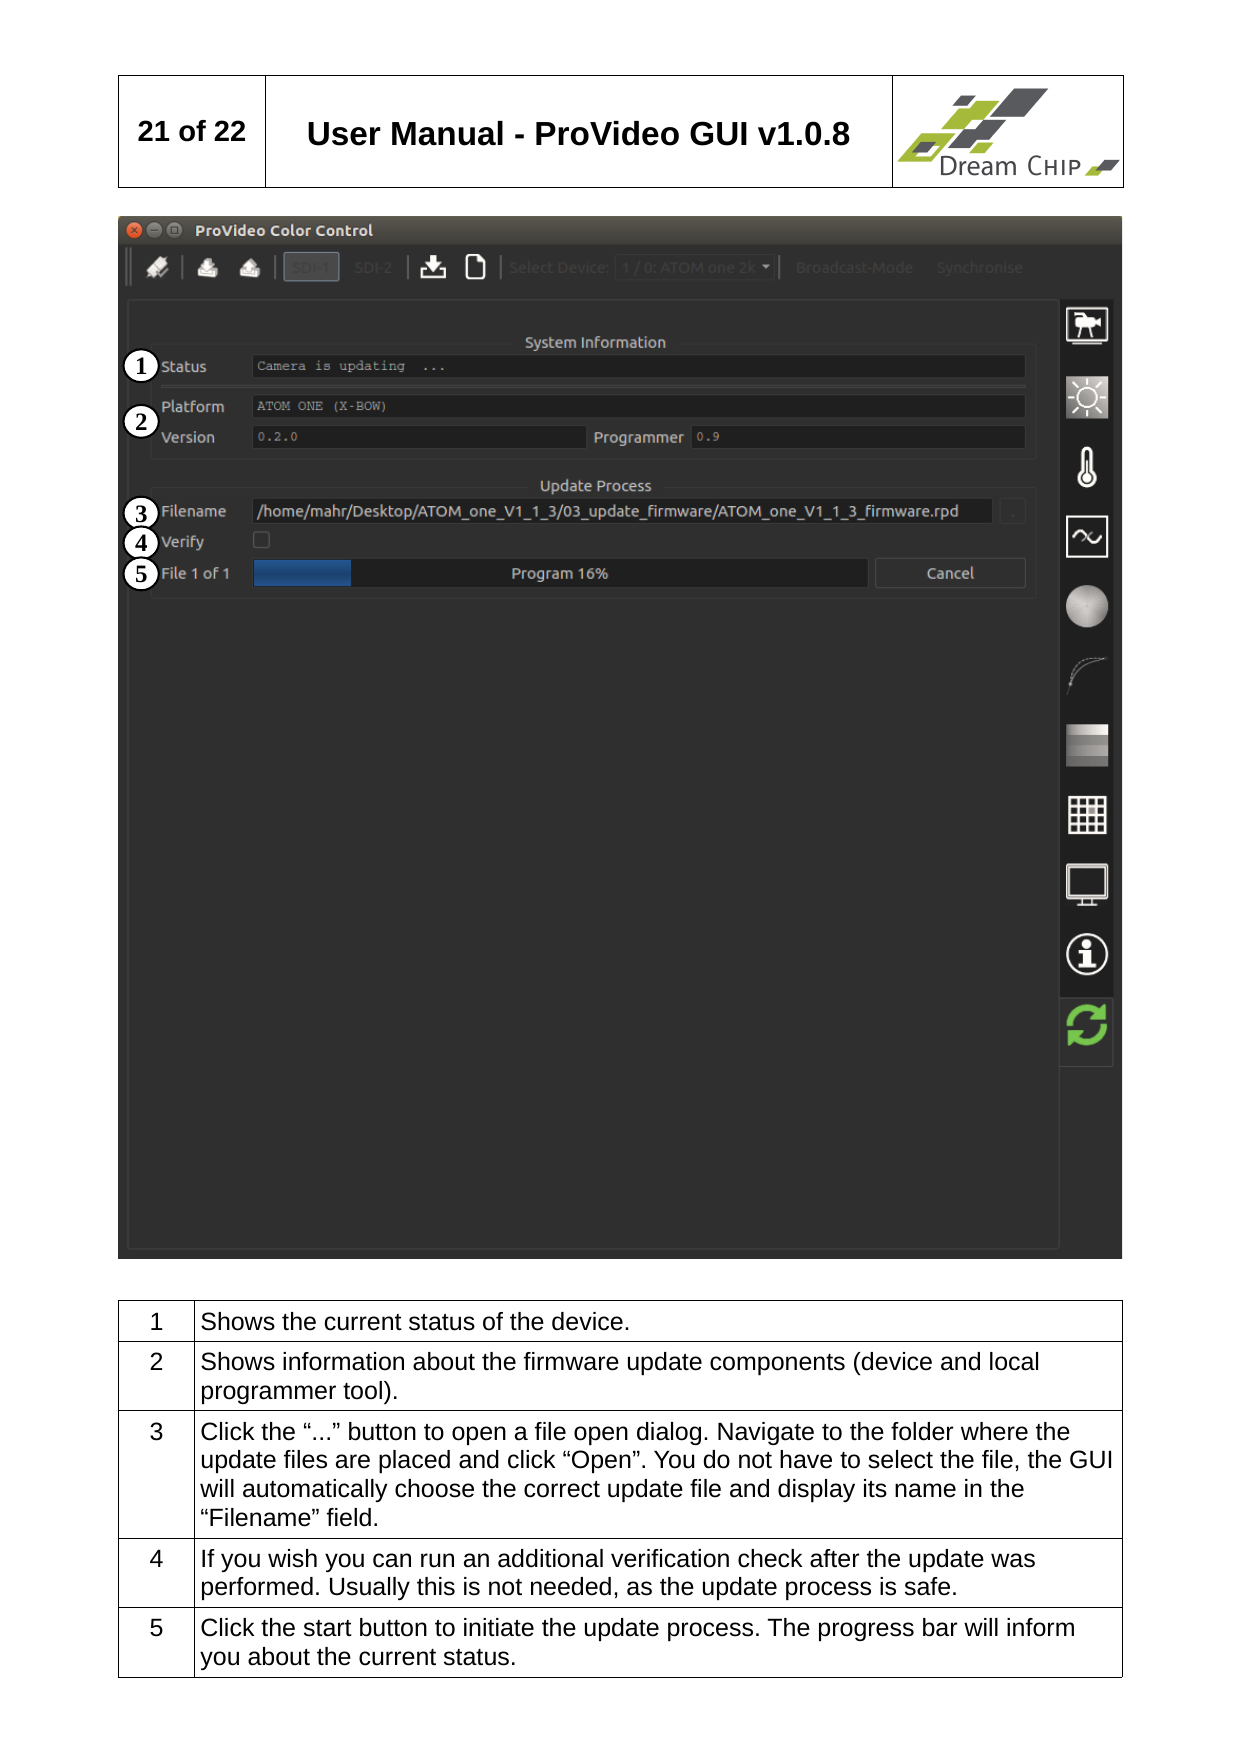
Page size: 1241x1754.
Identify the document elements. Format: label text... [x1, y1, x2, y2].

picture [897, 87, 1120, 177]
table_header 1 [119, 1301, 194, 1341]
picture [118, 216, 1123, 1259]
table_cell Shows information about the firmware update components (device and local programmer tool). [195, 1342, 1122, 1410]
table_cell 4 [119, 1539, 194, 1607]
table_cell 2 [119, 1342, 194, 1410]
table_header Shows the current status of the device. [195, 1301, 1122, 1341]
table_cell 3 [119, 1411, 194, 1537]
table_cell Click the “...” button to open a file open dialog. Navigate to the folder where the update files are placed and click “Open”. You do not have to select the file, the GUI will automatically choose the correct update file and display its name in the “Filename” field. [195, 1411, 1122, 1537]
table_cell If you wish you can run an additional verification check after the update was performed. Usually this is not needed, as the update process is safe. [195, 1539, 1122, 1607]
table_cell Click the start button to initiate the update process. The progress bar will inform you about the current status. [195, 1608, 1122, 1676]
table_cell 5 [119, 1608, 194, 1676]
